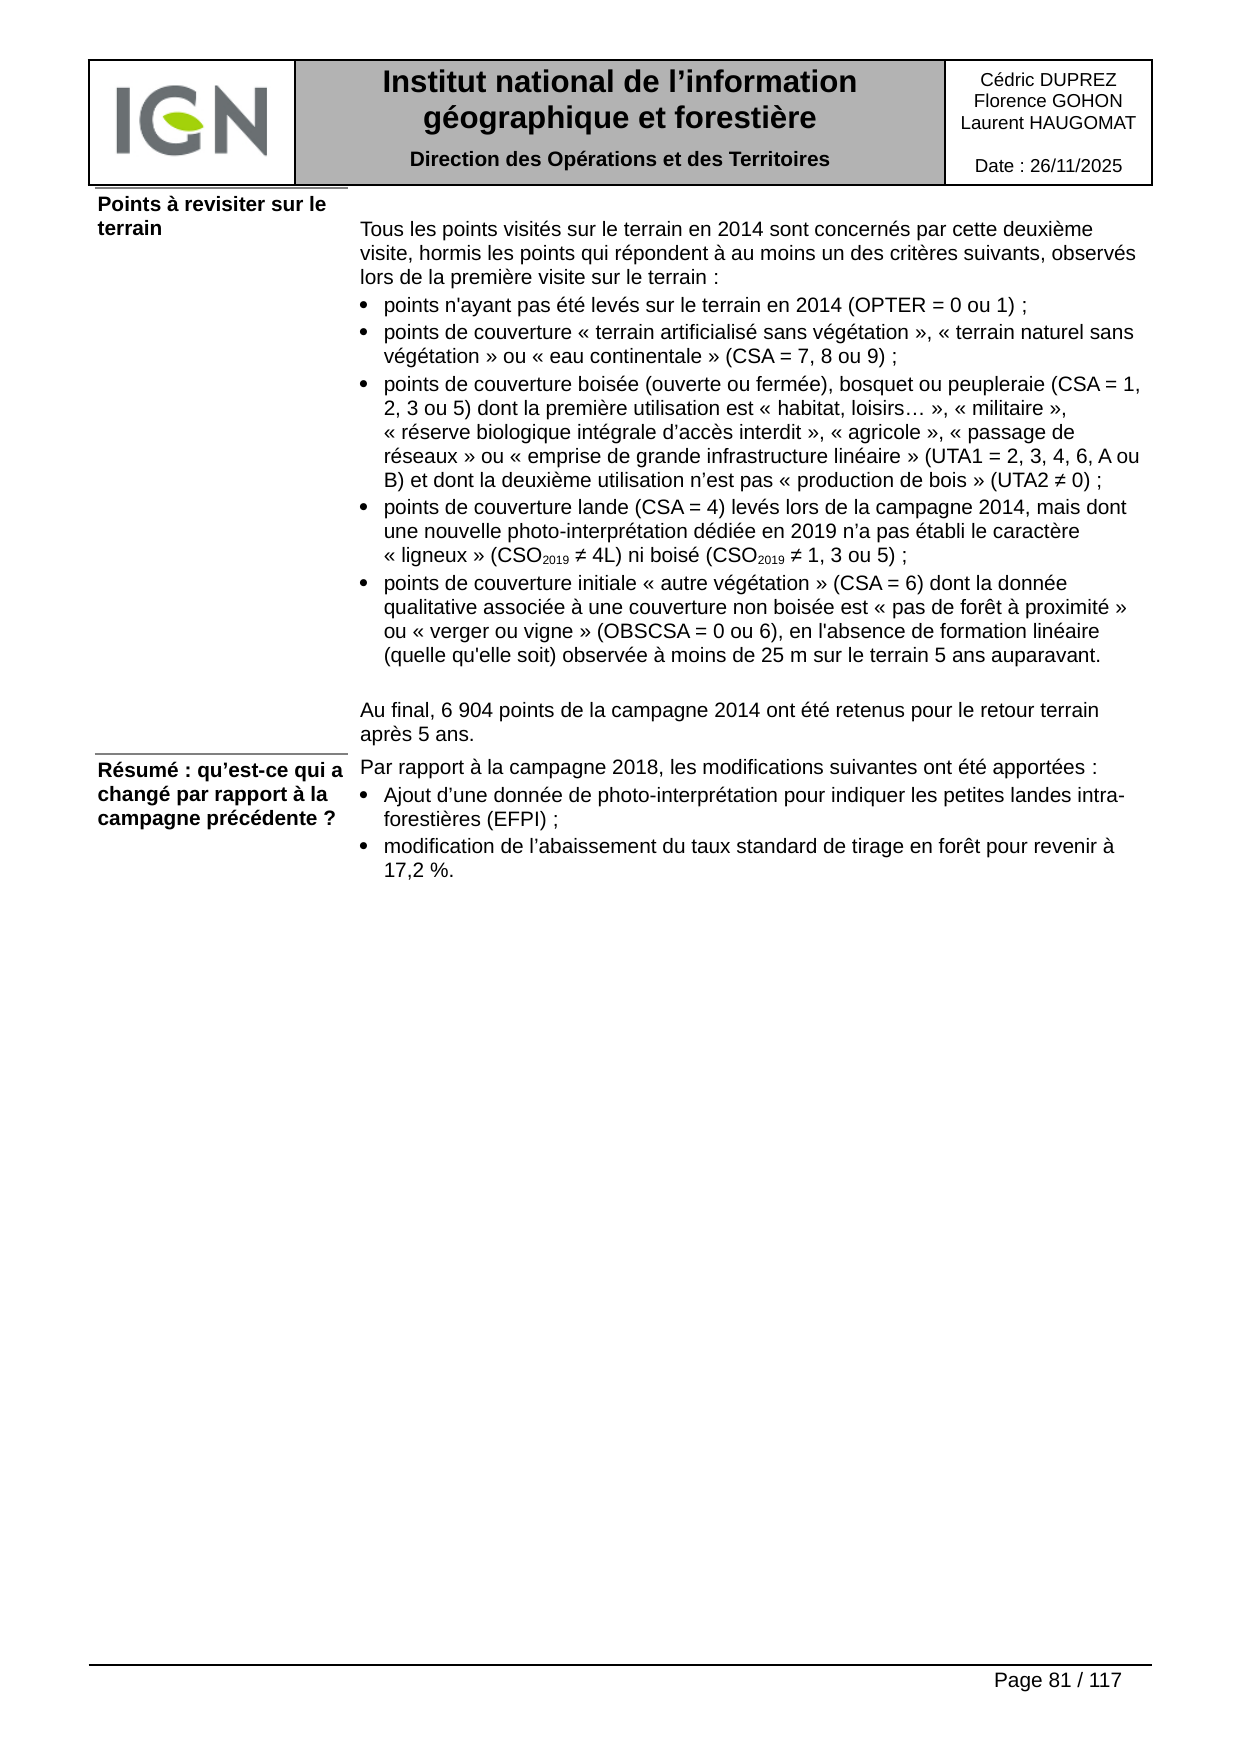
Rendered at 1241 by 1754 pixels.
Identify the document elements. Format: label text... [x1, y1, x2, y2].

table_cell Tous les points visités sur le terrain en 2014 sont concernés par cette deuxième visite, hormis les points qui répondent à au moins un des critères suivants, observés lors de la première visite sur le terrain : points n'ayant pas été levés sur le terrain en 2014 (OPTER = 0 ou 1) ; points de couverture « terrain artificialisé sans végétation », « terrain naturel sans végétation » ou « eau continentale » (CSA = 7, 8 ou 9) ; points de couverture boisée (ouverte ou fermée), bosquet ou peupleraie (CSA = 1, 2, 3 ou 5) dont la première utilisation est « habitat, loisirs… », « militaire », « réserve biologique intégrale d’accès interdit », « agricole », « passage de réseaux » ou « emprise de grande infrastructure linéaire » (UTA1 = 2, 3, 4, 6, A ou B) et dont la deuxième utilisation n’est pas « production de bois » (UTA2 ≠ 0) ; points de couverture lande (CSA = 4) levés lors de la campagne 2014, mais dont une nouvelle photo-interprétation dédiée en 2019 n’a pas établi le caractère « ligneux » (CSO2019 ≠ 4L) ni boisé (CSO2019 ≠ 1, 3 ou 5) ; points de couverture initiale « autre végétation » (CSA = 6) dont la donnée qualitative associée à une couverture non boisée est « pas de forêt à proximité » ou « verger ou vigne » (OBSCSA = 0 ou 6), en l'absence de formation linéaire (quelle qu'elle soit) observée à moins de 25 m sur le terrain 5 ans auparavant. Au final, 6 904 points de la campagne 2014 ont été retenus pour le retour terrain après 5 ans. [354, 186, 1152, 751]
table_cell Résumé : qu’est-ce qui a changé par rapport à la campagne précédente ? [89, 751, 354, 916]
picture [91, 62, 293, 180]
table_cell Points à revisiter sur le terrain [89, 186, 354, 751]
table_cell Par rapport à la campagne 2018, les modifications suivantes ont été apportées : Ajout d’une donnée de photo-interprétation pour indiquer les petites landes intra-forestières (EFPI) ; modification de l’abaissement du taux standard de tirage en forêt pour revenir à 17,2 %. [354, 751, 1152, 916]
